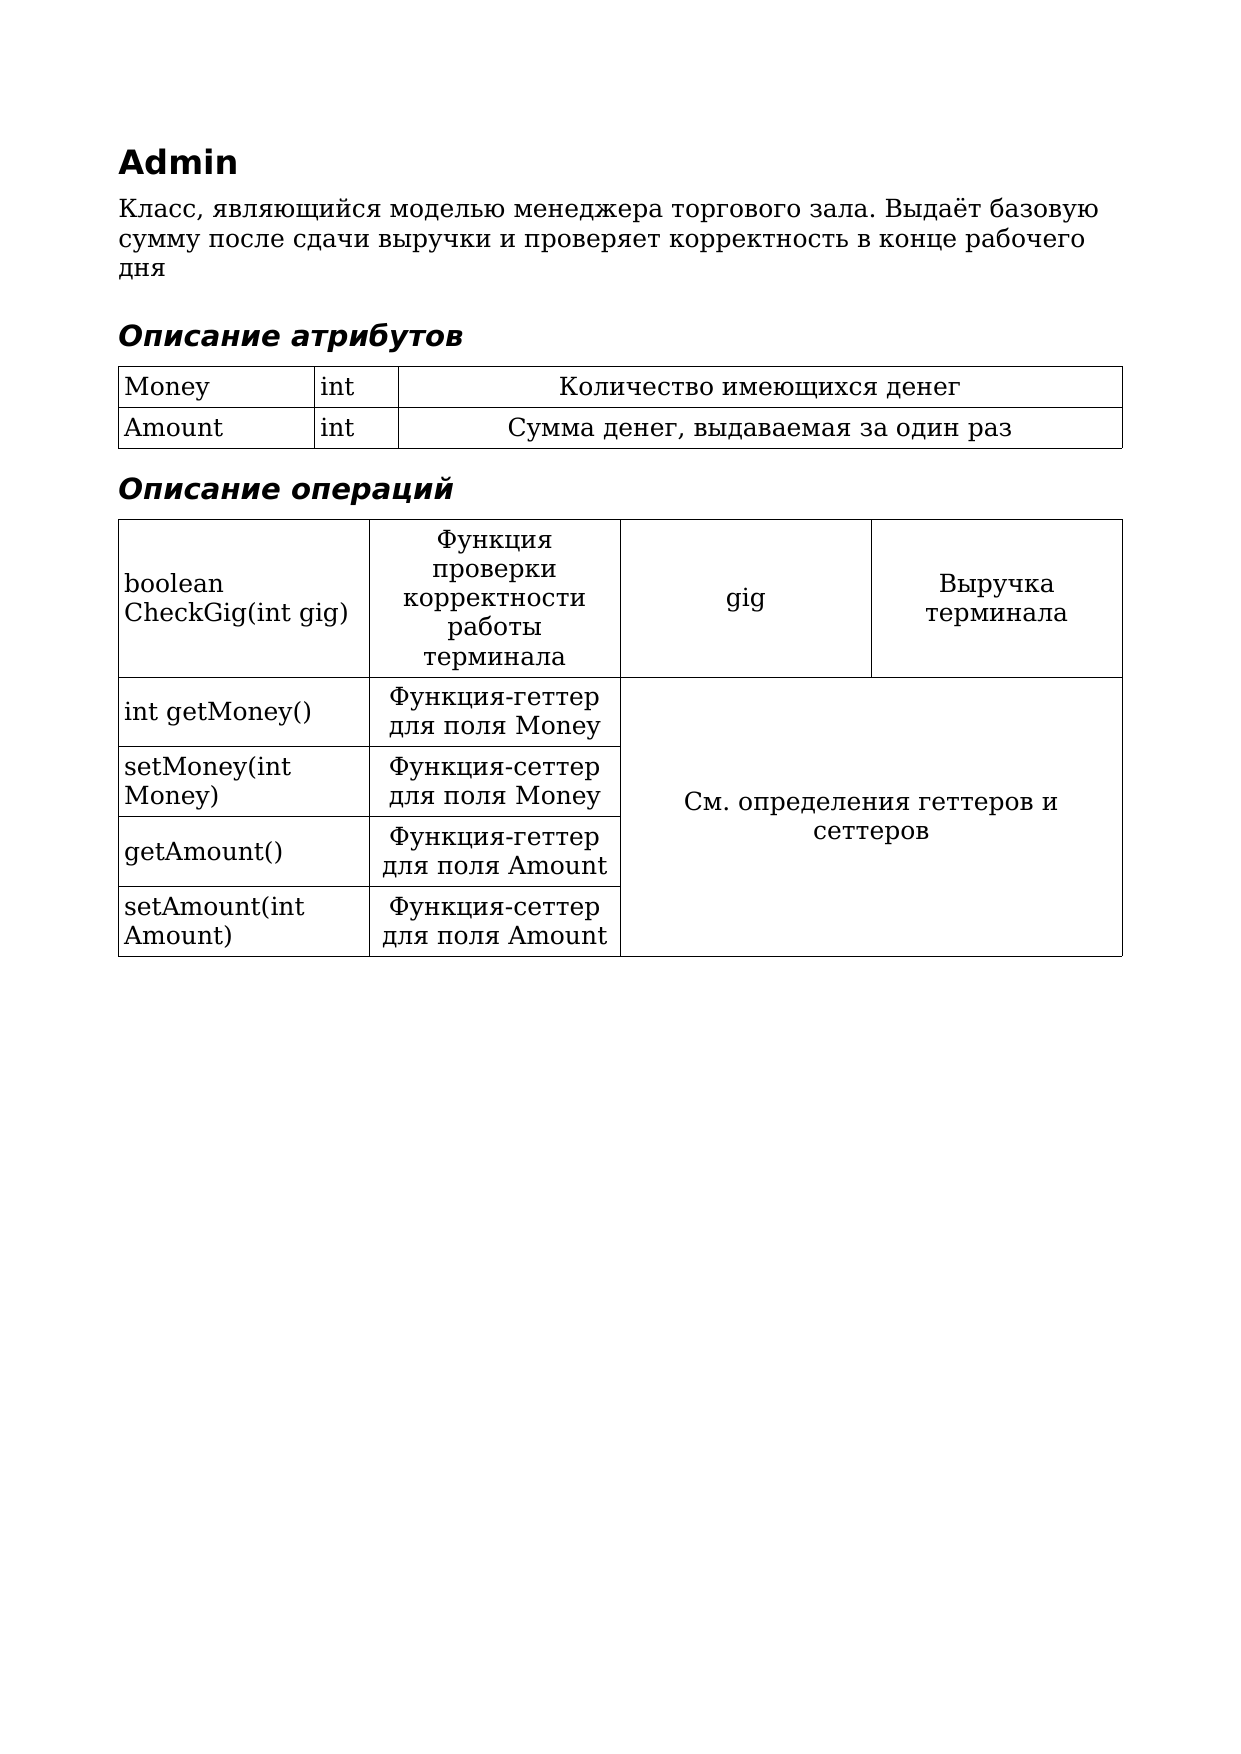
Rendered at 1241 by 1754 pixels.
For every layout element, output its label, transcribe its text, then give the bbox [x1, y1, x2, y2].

subtitle Описание операций [118, 473, 1122, 507]
table_cell int getMoney() [119, 678, 369, 746]
table_header Выручка терминала [872, 520, 1122, 677]
table_cell Функция-геттер для поля Amount [370, 817, 620, 886]
table_header Money [119, 367, 314, 407]
table_cell Amount [119, 408, 314, 448]
table_cell setAmount(int Amount) [119, 887, 369, 956]
table_cell getAmount() [119, 817, 369, 886]
table_cell Функция-сеттер для поля Amount [370, 887, 620, 956]
table_header Функция проверки корректности работы терминала [370, 520, 620, 677]
table_header int [315, 367, 398, 407]
subtitle Описание атрибутов [118, 320, 1122, 354]
table_cell Сумма денег, выдаваемая за один раз [399, 408, 1122, 448]
subtitle Admin [118, 143, 1122, 182]
table_header Количество имеющихся денег [399, 367, 1122, 407]
table_cell Функция-геттер для поля Money [370, 678, 620, 746]
table_cell int [315, 408, 398, 448]
table_header gig [621, 520, 871, 677]
table_cell Функция-сеттер для поля Money [370, 747, 620, 816]
table_cell См. определения геттеров и сеттеров [621, 678, 1122, 956]
text Класс, являющийся моделью менеджера торгового зала. Выдаёт базовую сумму после сдачи выручки и проверяет корректность в конце рабочего дня [118, 195, 1122, 282]
table_header boolean CheckGig(int gig) [119, 520, 369, 677]
table_cell setMoney(int Money) [119, 747, 369, 816]
